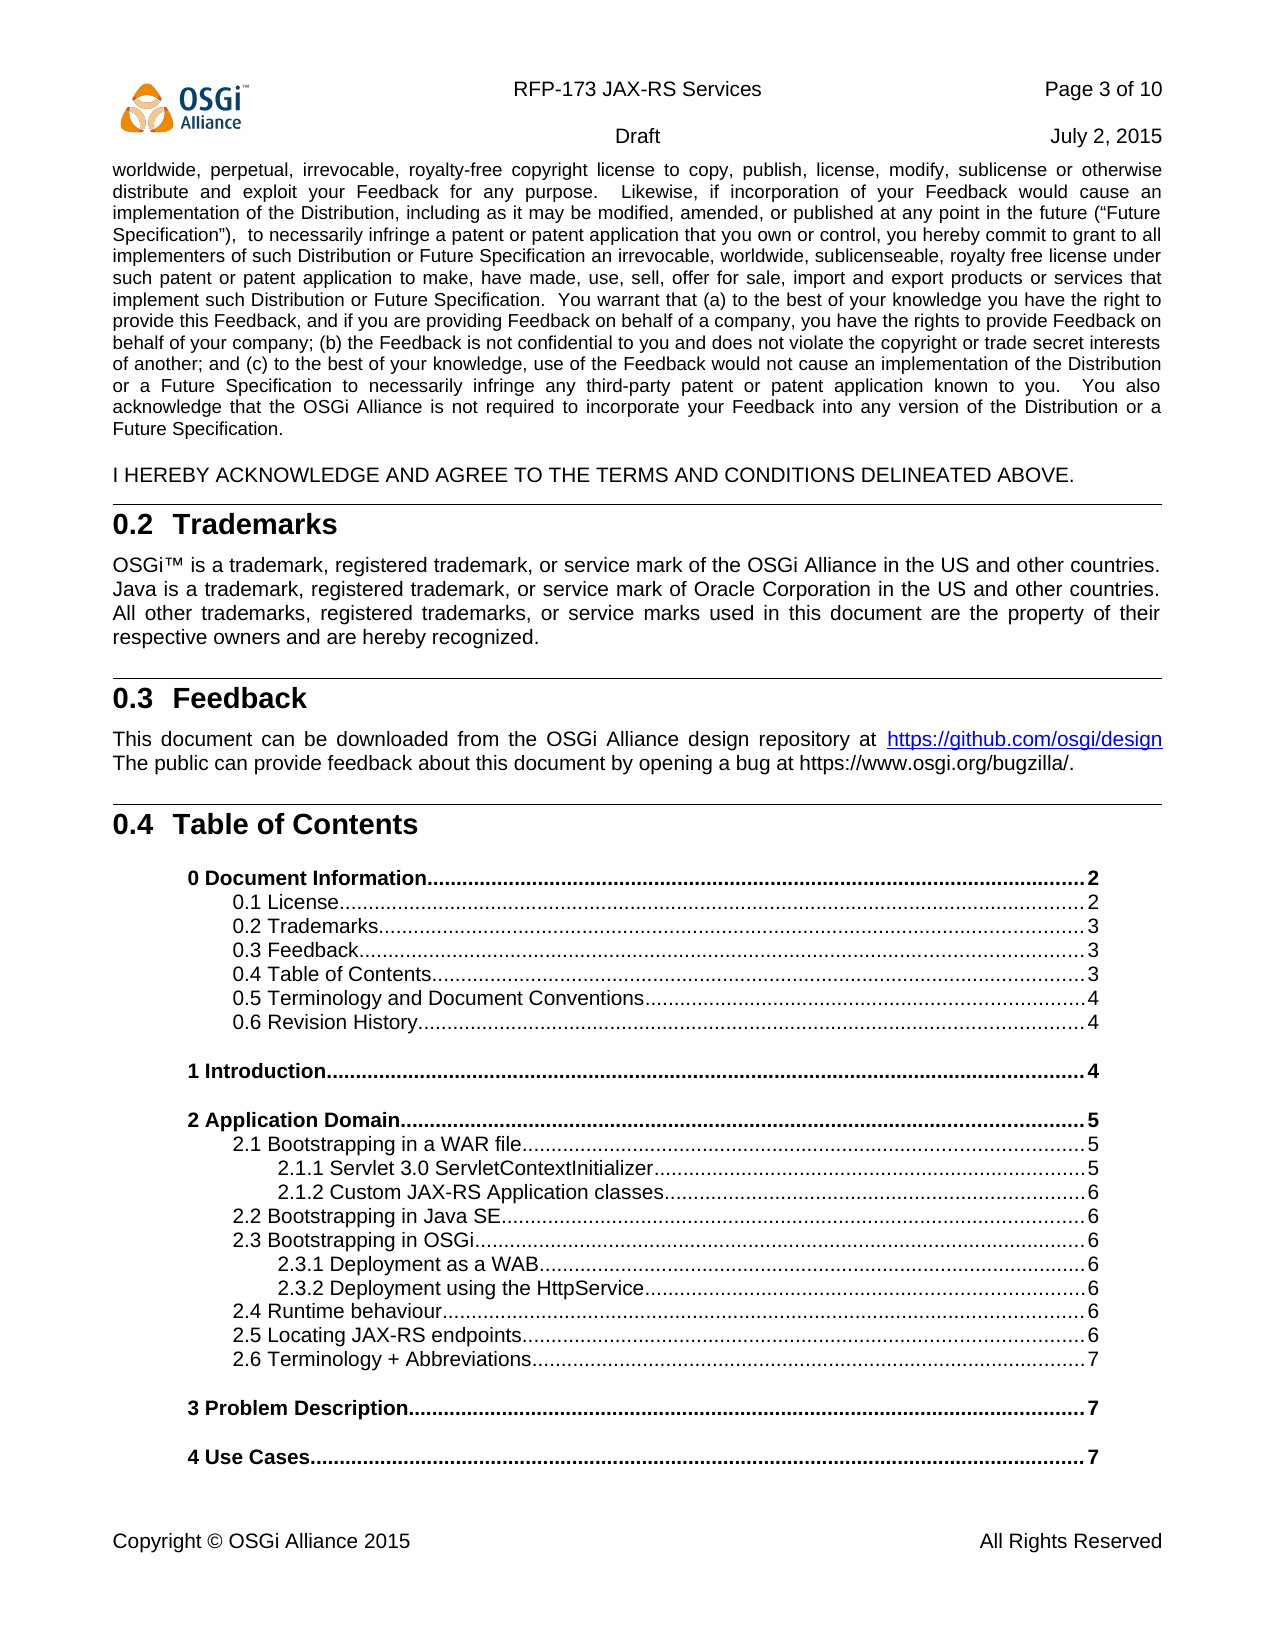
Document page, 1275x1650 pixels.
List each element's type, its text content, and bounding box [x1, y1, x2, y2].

text 0 Document Information 2 [187, 866, 1162, 890]
text 2.6 Terminology + Abbreviations 7 [232, 1347, 1162, 1371]
text 4 Use Cases 7 [187, 1445, 1162, 1469]
subtitle Table of Contents [112, 805, 1162, 841]
text 2.1.2 Custom JAX-RS Application classes 6 [277, 1179, 1162, 1203]
text 2.3 Bootstrapping in OSGi 6 [232, 1227, 1162, 1251]
text 0.5 Terminology and Document Conventions 4 [232, 986, 1162, 1010]
text I HEREBY ACKNOWLEDGE AND AGREE TO THE TERMS AND CONDITIONS DELINEATED ABOVE. [112, 463, 1162, 487]
text 0.3 Feedback 3 [232, 938, 1162, 962]
text 0.4 Table of Contents 3 [232, 962, 1162, 986]
text 2.5 Locating JAX-RS endpoints 6 [232, 1323, 1162, 1347]
text 0.2 Trademarks 3 [232, 914, 1162, 938]
text 2.3.2 Deployment using the HttpService 6 [277, 1275, 1162, 1299]
text 2.4 Runtime behaviour 6 [232, 1299, 1162, 1323]
text 2.1.1 Servlet 3.0 ServletContextInitializer 5 [277, 1156, 1162, 1179]
text 2.1 Bootstrapping in a WAR file 5 [232, 1132, 1162, 1156]
subtitle Feedback [112, 679, 1162, 715]
text 2.3.1 Deployment as a WAB 6 [277, 1251, 1162, 1275]
text 0.6 Revision History 4 [232, 1010, 1162, 1034]
text 1 Introduction 4 [187, 1059, 1162, 1083]
subtitle Trademarks [112, 505, 1162, 541]
text OSGi™ is a trademark, registered trademark, or service mark of the OSGi Alliance in the US and other countries. Java is a trademark, registered trademark, or service mark of Oracle Corporation in the US and other countries. All other trademarks, registered trademarks, or service marks used in this document are the property of their respective owners and are hereby recognized. [112, 553, 1162, 649]
picture [113, 76, 257, 140]
text 2.2 Bootstrapping in Java SE 6 [232, 1203, 1162, 1227]
text This document can be downloaded from the OSGi Alliance design repository at https://github.com/osgi/design The public can provide feedback about this document by opening a bug at https://www.osgi.org/bugzilla/. [112, 727, 1162, 775]
text 0.1 License 2 [232, 890, 1162, 914]
text 3 Problem Description 7 [187, 1396, 1162, 1420]
text 2 Application Domain 5 [187, 1108, 1162, 1132]
text worldwide, perpetual, irrevocable, royalty-free copyright license to copy, publish, license, modify, sublicense or otherwise distribute and exploit your Feedback for any purpose. Likewise, if incorporation of your Feedback would cause an implementation of the Distribution, including as it may be modified, amended, or published at any point in the future (“Future Specification”), to necessarily infringe a patent or patent application that you own or control, you hereby commit to grant to all implementers of such Distribution or Future Specification an irrevocable, worldwide, sublicenseable, royalty free license under such patent or patent application to make, have made, use, sell, offer for sale, import and export products or services that implement such Distribution or Future Specification. You warrant that (a) to the best of your knowledge you have the right to provide this Feedback, and if you are providing Feedback on behalf of a company, you have the rights to provide Feedback on behalf of your company; (b) the Feedback is not confidential to you and does not violate the copyright or trade secret interests of another; and (c) to the best of your knowledge, use of the Feedback would not cause an implementation of the Distribution or a Future Specification to necessarily infringe any third-party patent or patent application known to you. You also acknowledge that the OSGi Alliance is not required to incorporate your Feedback into any version of the Distribution or a Future Specification. [112, 159, 1162, 439]
